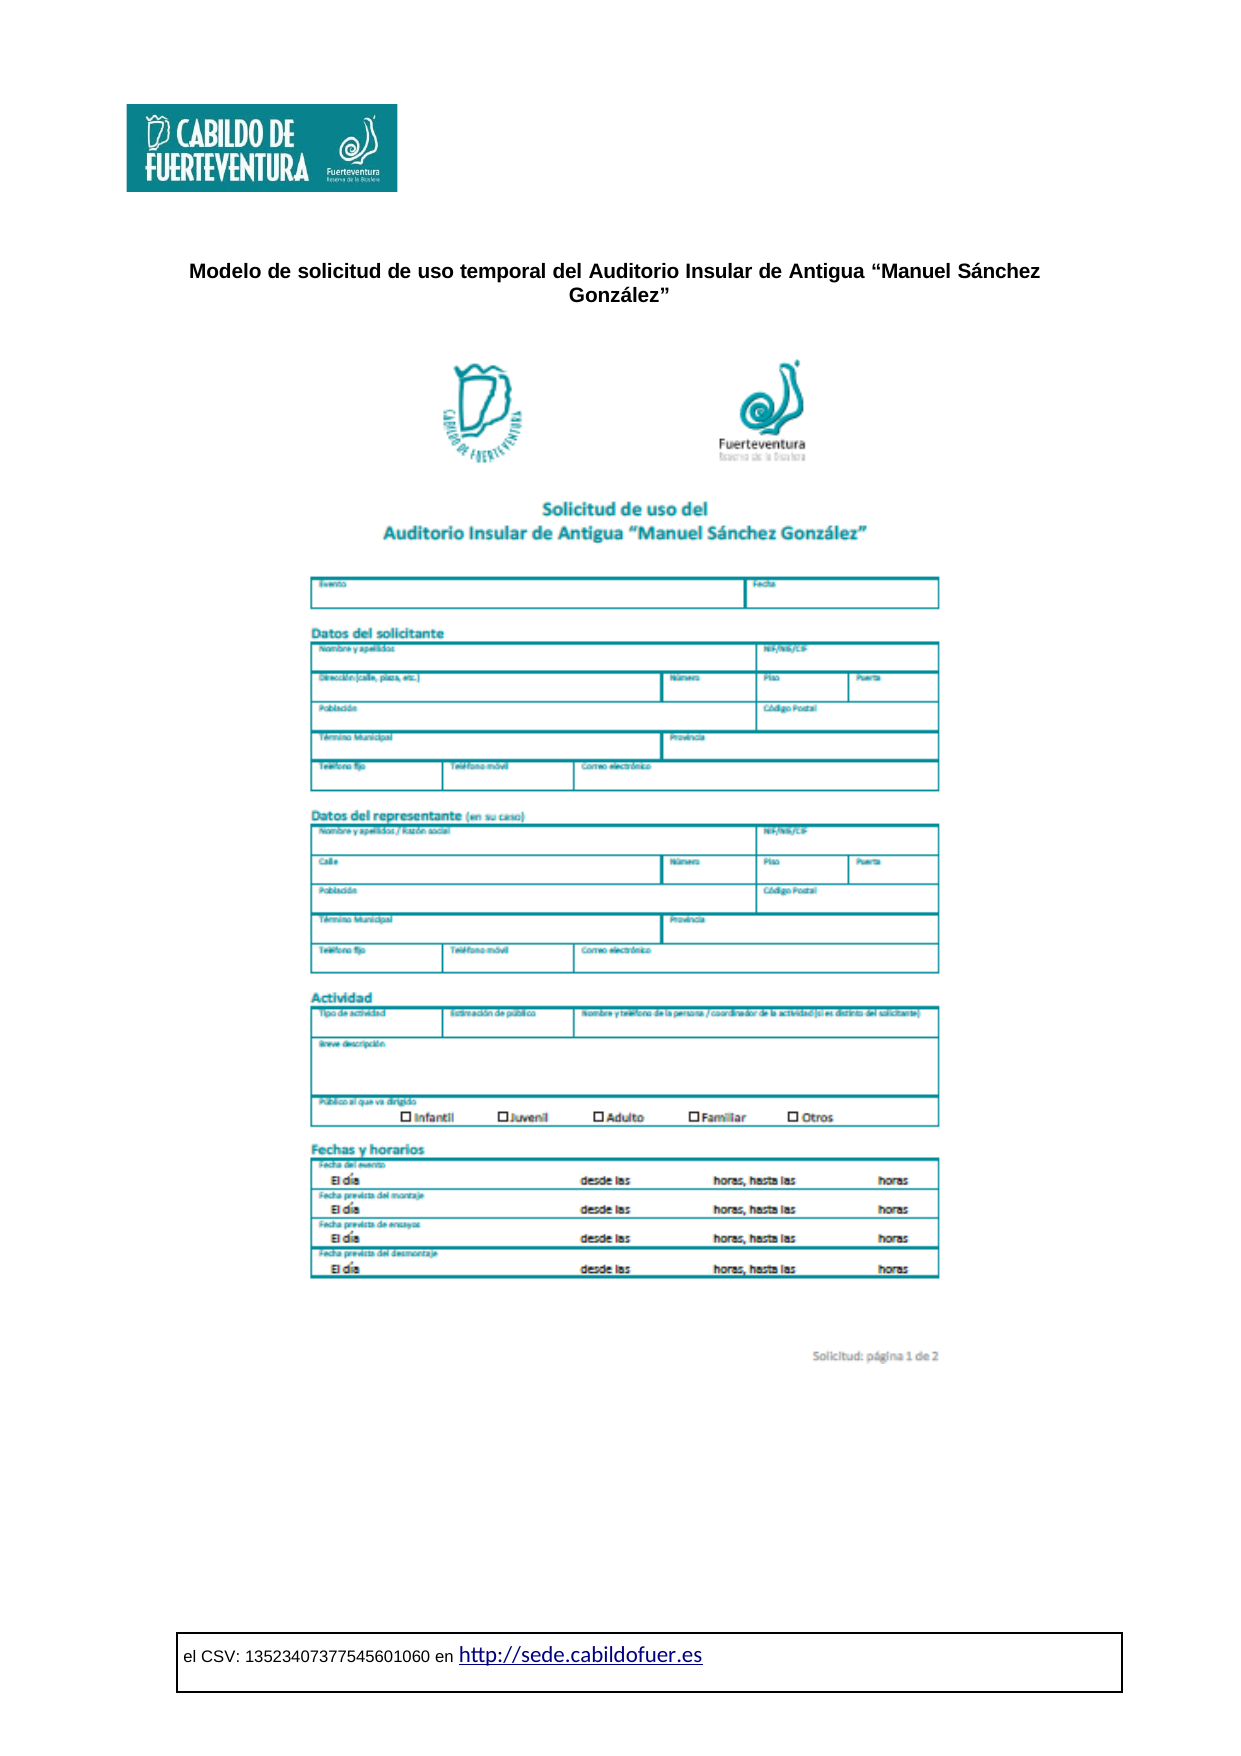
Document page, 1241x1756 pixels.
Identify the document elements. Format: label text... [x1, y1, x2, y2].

text Modelo de solicitud de uso temporal del Auditorio Insular de Antigua “Manuel Sánchez González” [189, 259, 1050, 307]
